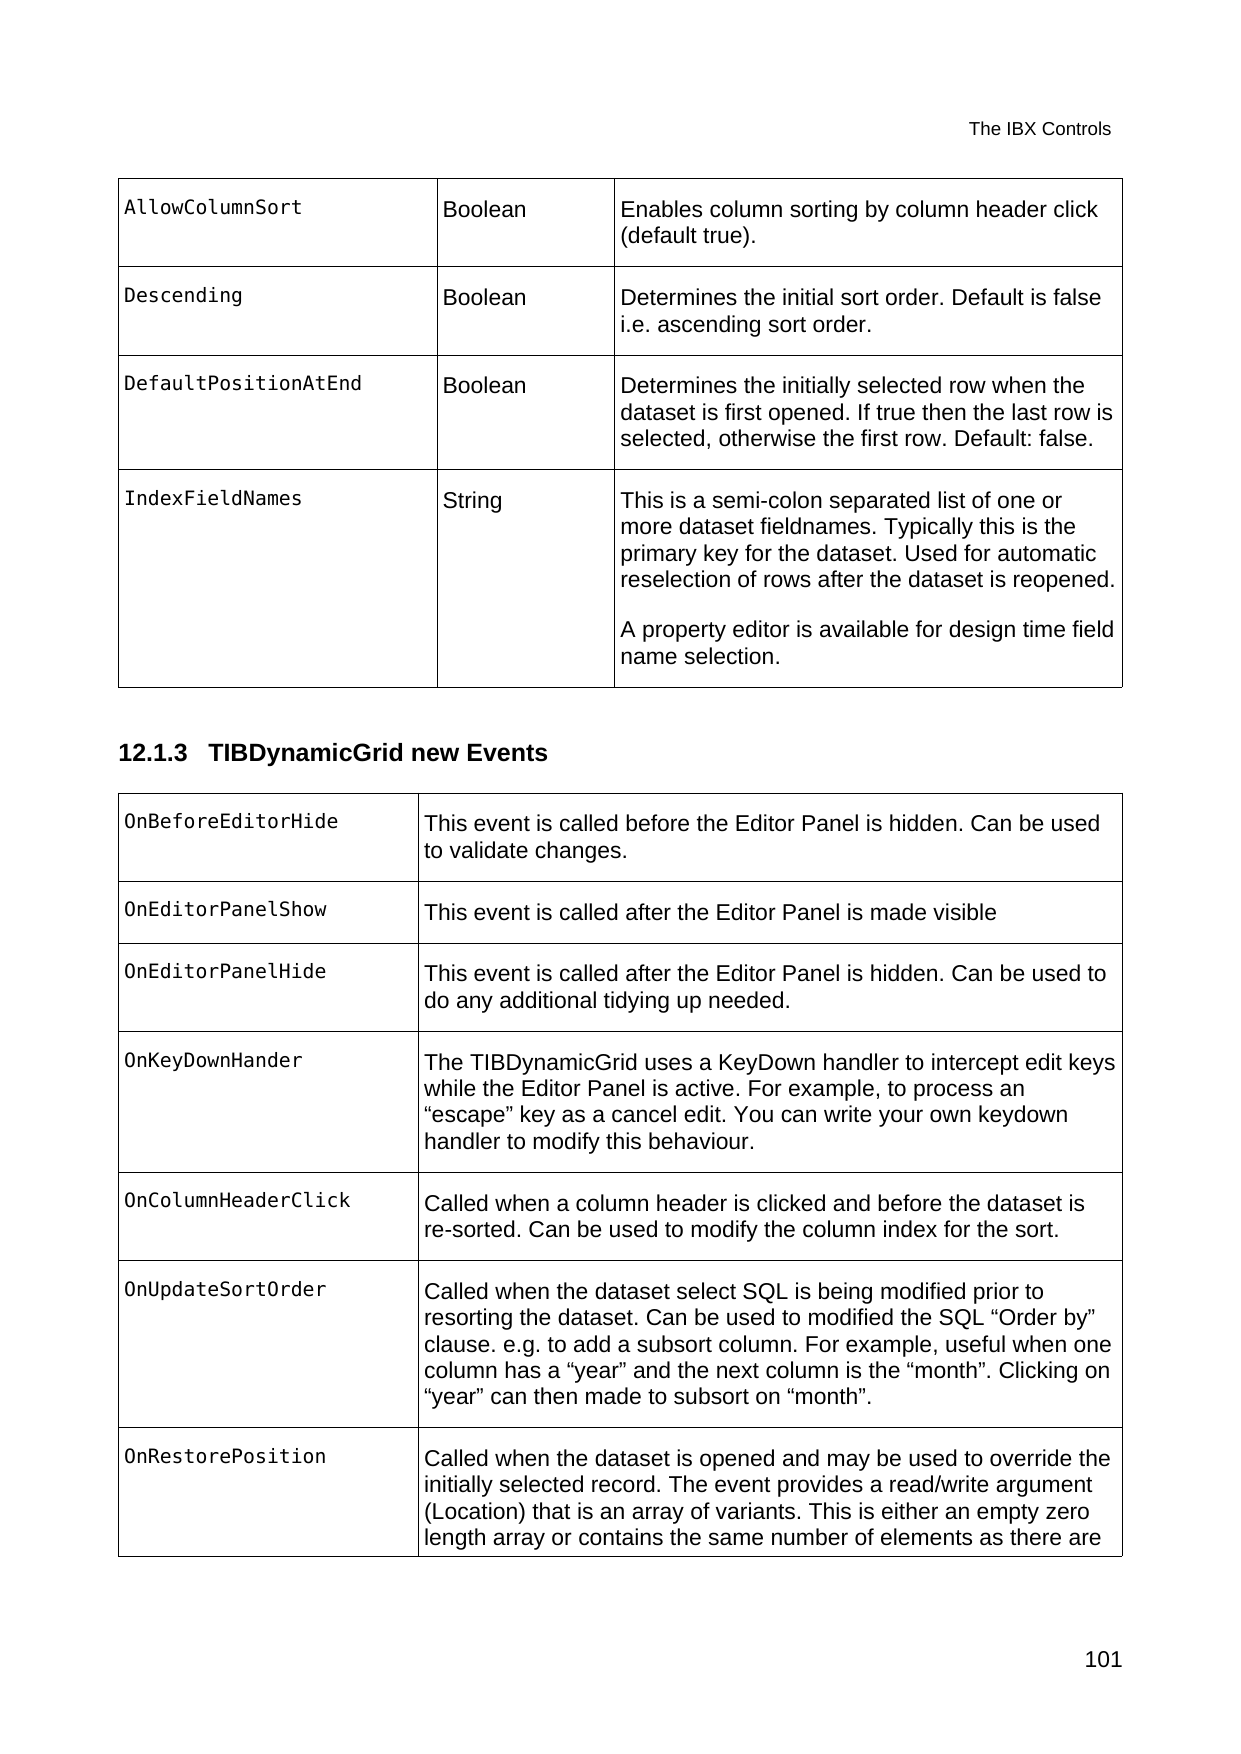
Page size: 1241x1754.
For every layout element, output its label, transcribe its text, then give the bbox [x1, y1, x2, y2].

table_cell This event is called after the Editor Panel is hidden. Can be used to do any additional tidying up needed. [419, 944, 1122, 1031]
table_cell Called when the dataset is opened and may be used to override the initially selected record. The event provides a read/write argument (Location) that is an array of variants. This is either an empty zero length array or contains the same number of elements as there are [419, 1428, 1122, 1556]
table_cell OnRestorePosition [119, 1428, 418, 1556]
table_cell OnEditorPanelShow [119, 882, 418, 943]
table_cell Boolean [438, 356, 614, 469]
table_cell Determines the initially selected row when the dataset is first opened. If true then the last row is selected, otherwise the first row. Default: false. [615, 356, 1122, 469]
table_cell OnUpdateSortOrder [119, 1261, 418, 1427]
table_cell Descending [119, 267, 437, 354]
table_cell OnEditorPanelHide [119, 944, 418, 1031]
table_cell Determines the initial sort order. Default is false i.e. ascending sort order. [615, 267, 1122, 354]
table_cell DefaultPositionAtEnd [119, 356, 437, 469]
table_cell This event is called after the Editor Panel is made visible [419, 882, 1122, 943]
table_cell Boolean [438, 179, 614, 266]
table_header OnBeforeEditorHide [119, 794, 418, 881]
table_header This event is called before the Editor Panel is hidden. Can be used to validate changes. [419, 794, 1122, 881]
table_cell Called when a column header is clicked and before the dataset is re-sorted. Can be used to modify the column index for the sort. [419, 1173, 1122, 1260]
table_cell OnColumnHeaderClick [119, 1173, 418, 1260]
table_cell Enables column sorting by column header click (default true). [615, 179, 1122, 266]
table_cell IndexFieldNames [119, 470, 437, 687]
table_cell OnKeyDownHander [119, 1032, 418, 1172]
table_cell This is a semi-colon separated list of one or more dataset fieldnames. Typically this is the primary key for the dataset. Used for automatic reselection of rows after the dataset is reopened. A property editor is available for design time field name selection. [615, 470, 1122, 687]
table_cell Called when the dataset select SQL is being modified prior to resorting the dataset. Can be used to modified the SQL “Order by” clause. e.g. to add a subsort column. For example, useful when one column has a “year” and the next column is the “month”. Clicking on “year” can then made to subsort on “month”. [419, 1261, 1122, 1427]
table_cell Boolean [438, 267, 614, 354]
table_cell String [438, 470, 614, 687]
table_cell The TIBDynamicGrid uses a KeyDown handler to intercept edit keys while the Editor Panel is active. For example, to process an “escape” key as a cancel edit. You can write your own keydown handler to modify this behaviour. [419, 1032, 1122, 1172]
subtitle TIBDynamicGrid new Events [118, 738, 1122, 767]
table_cell AllowColumnSort [119, 179, 437, 266]
